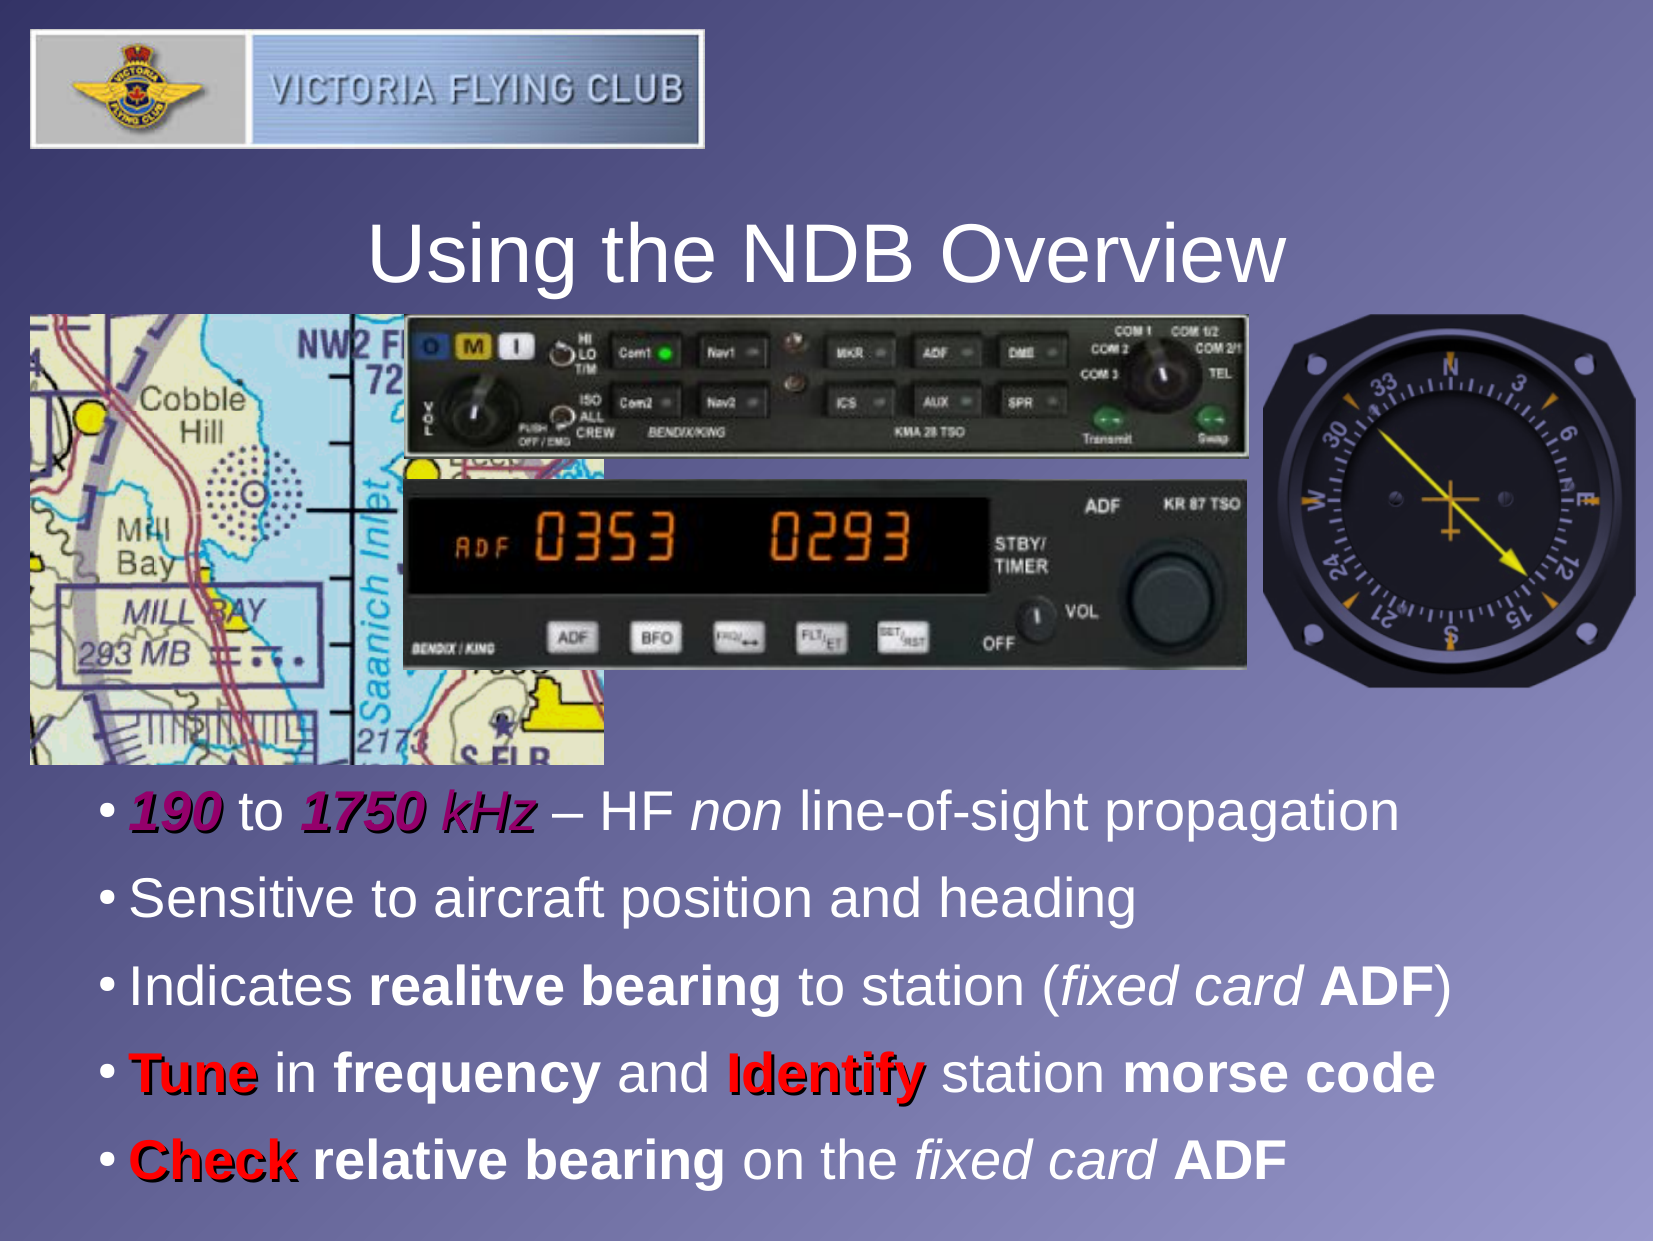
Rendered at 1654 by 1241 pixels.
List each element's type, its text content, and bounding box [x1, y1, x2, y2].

picture [30, 29, 705, 149]
picture [1263, 314, 1636, 691]
list 190 to 1750 kHz – HF non line-of-sight propagation Sensitive to aircraft position and heading Indicates realitve bearing to station (fixed card ADF) Tune in frequency and Identify station morse code Check relative bearing on the fixed card ADF [82, 780, 1636, 1201]
title Using the NDB Overview [82, 150, 1571, 358]
picture [30, 314, 1249, 766]
